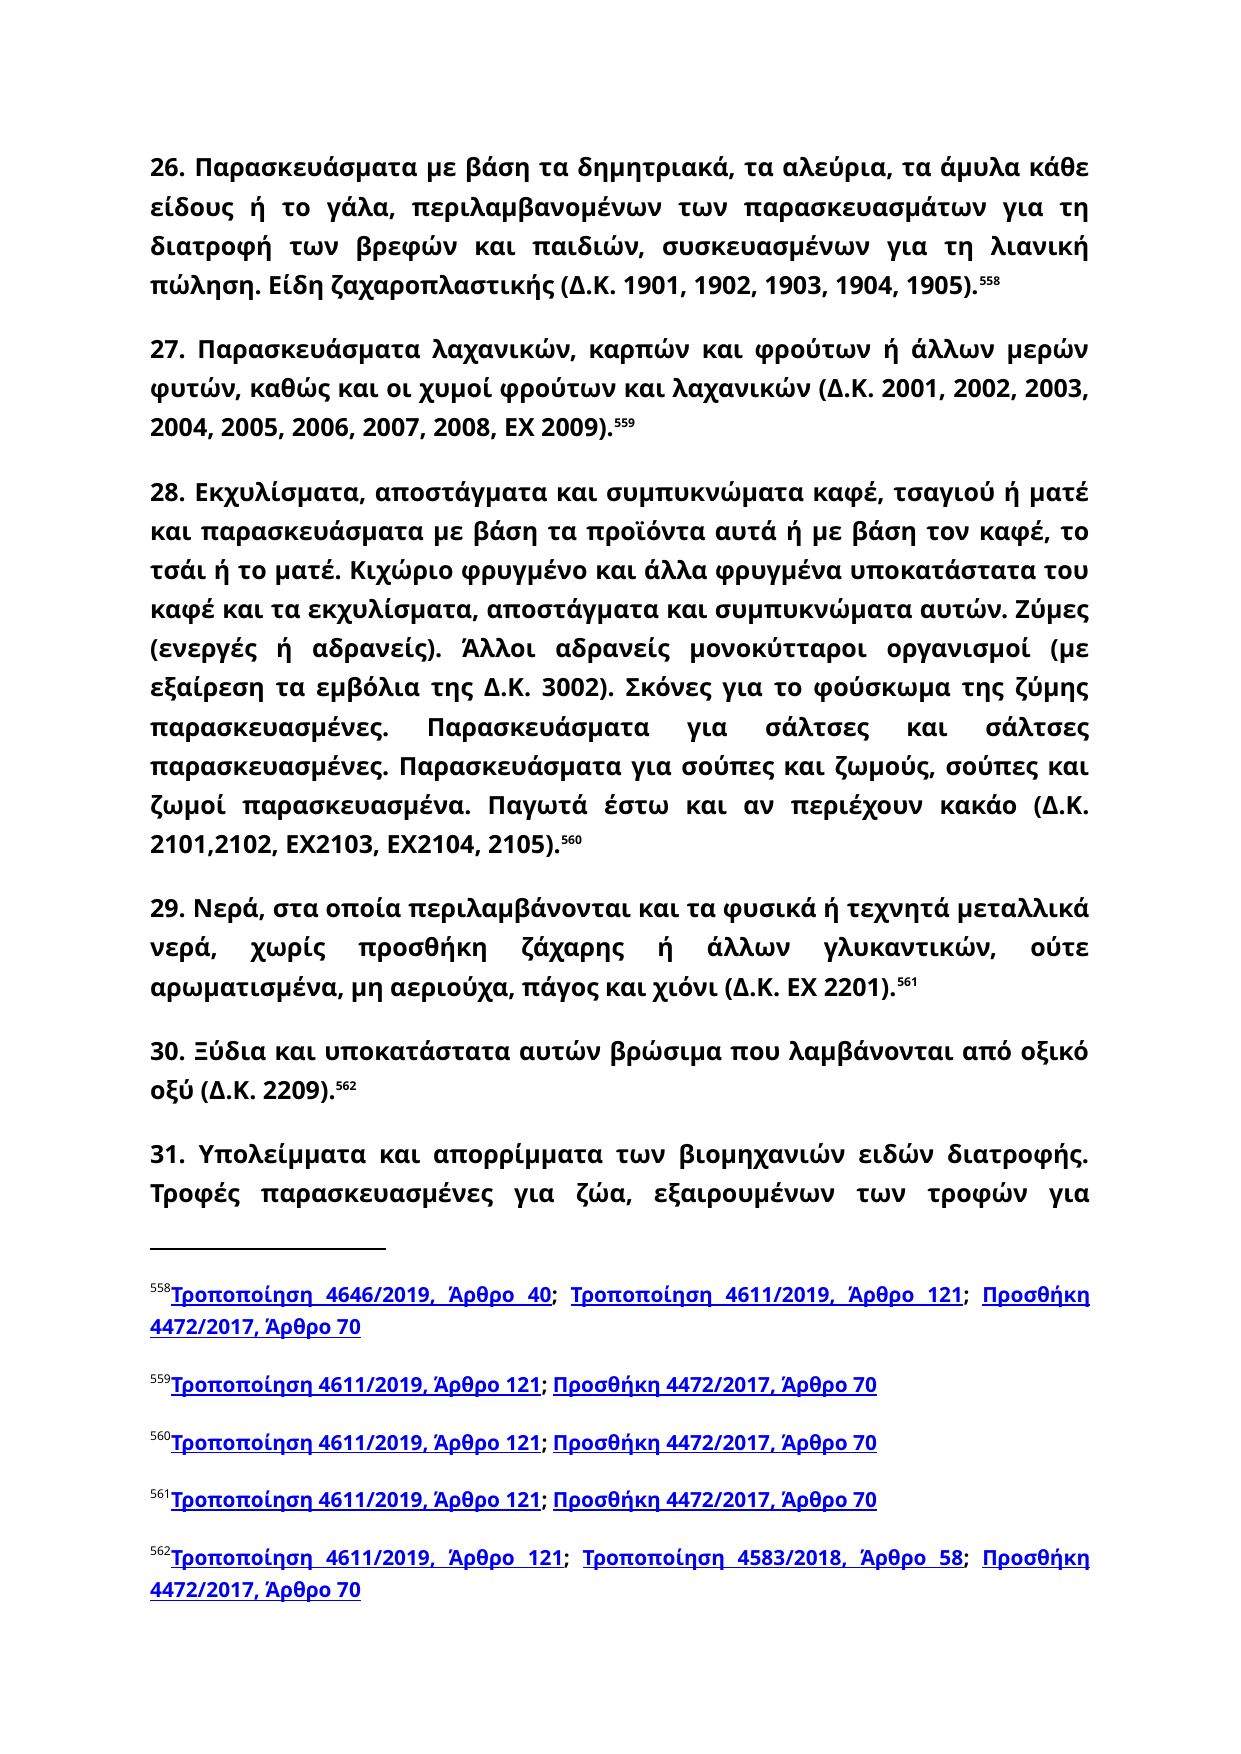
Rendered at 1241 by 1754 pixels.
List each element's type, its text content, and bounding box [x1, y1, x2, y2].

text Τροποποίηση 4611/2019, Άρθρο 121; Τροποποίηση 4583/2018, Άρθρο 58; Προσθήκη 4472/2017, Άρθρο 70 [150, 1543, 1090, 1604]
text 30. Ξύδια και υποκατάστατα αυτών βρώσιμα που λαμβάνονται από οξικό οξύ (Δ.Κ. 2209). [150, 1033, 1090, 1107]
text 26. Παρασκευάσματα με βάση τα δημητριακά, τα αλεύρια, τα άμυλα κάθε είδους ή το γάλα, περιλαμβανομένων των παρασκευασμάτων για τη διατροφή των βρεφών και παιδιών, συσκευασμένων για τη λιανική πώληση. Είδη ζαχαροπλαστικής (Δ.Κ. 1901, 1902, 1903, 1904, 1905). [150, 150, 1090, 302]
text 28. Εκχυλίσματα, αποστάγματα και συμπυκνώματα καφέ, τσαγιού ή ματέ και παρασκευάσματα με βάση τα προϊόντα αυτά ή με βάση τον καφέ, το τσάι ή το ματέ. Κιχώριο φρυγμένο και άλλα φρυγμένα υποκατάστατα του καφέ και τα εκχυλίσματα, αποστάγματα και συμπυκνώματα αυτών. Ζύμες (ενεργές ή αδρανείς). Άλλοι αδρανείς μονοκύτταροι οργανισμοί (με εξαίρεση τα εμβόλια της Δ.Κ. 3002). Σκόνες για το φούσκωμα της ζύμης παρασκευασμένες. Παρασκευάσματα για σάλτσες και σάλτσες παρασκευασμένες. Παρασκευάσματα για σούπες και ζωμούς, σούπες και ζωμοί παρασκευασμένα. Παγωτά έστω και αν περιέχουν κακάο (Δ.Κ. 2101,2102, ΕΧ2103, ΕΧ2104, 2105). [150, 474, 1090, 861]
text 29. Νερά, στα οποία περιλαμβάνονται και τα φυσικά ή τεχνητά μεταλλικά νερά, χωρίς προσθήκη ζάχαρης ή άλλων γλυκαντικών, ούτε αρωματισμένα, μη αεριούχα, πάγος και χιόνι (Δ.Κ. ΕΧ 2201). [150, 891, 1090, 1003]
text 27. Παρασκευάσματα λαχανικών, καρπών και φρούτων ή άλλων μερών φυτών, καθώς και οι χυμοί φρούτων και λαχανικών (Δ.Κ. 2001, 2002, 2003, 2004, 2005, 2006, 2007, 2008, ΕΧ 2009). [150, 332, 1090, 444]
text Τροποποίηση 4646/2019, Άρθρο 40; Τροποποίηση 4611/2019, Άρθρο 121; Προσθήκη 4472/2017, Άρθρο 70 [150, 1280, 1090, 1341]
text 31. Υπολείμματα και απορρίμματα των βιομηχανιών ειδών διατροφής. Τροφές παρασκευασμένες για ζώα, εξαιρουμένων των τροφών για [150, 1137, 1090, 1210]
text Τροποποίηση 4611/2019, Άρθρο 121; Προσθήκη 4472/2017, Άρθρο 70 [150, 1370, 1090, 1398]
text Τροποποίηση 4611/2019, Άρθρο 121; Προσθήκη 4472/2017, Άρθρο 70 [150, 1485, 1090, 1514]
text Τροποποίηση 4611/2019, Άρθρο 121; Προσθήκη 4472/2017, Άρθρο 70 [150, 1428, 1090, 1456]
